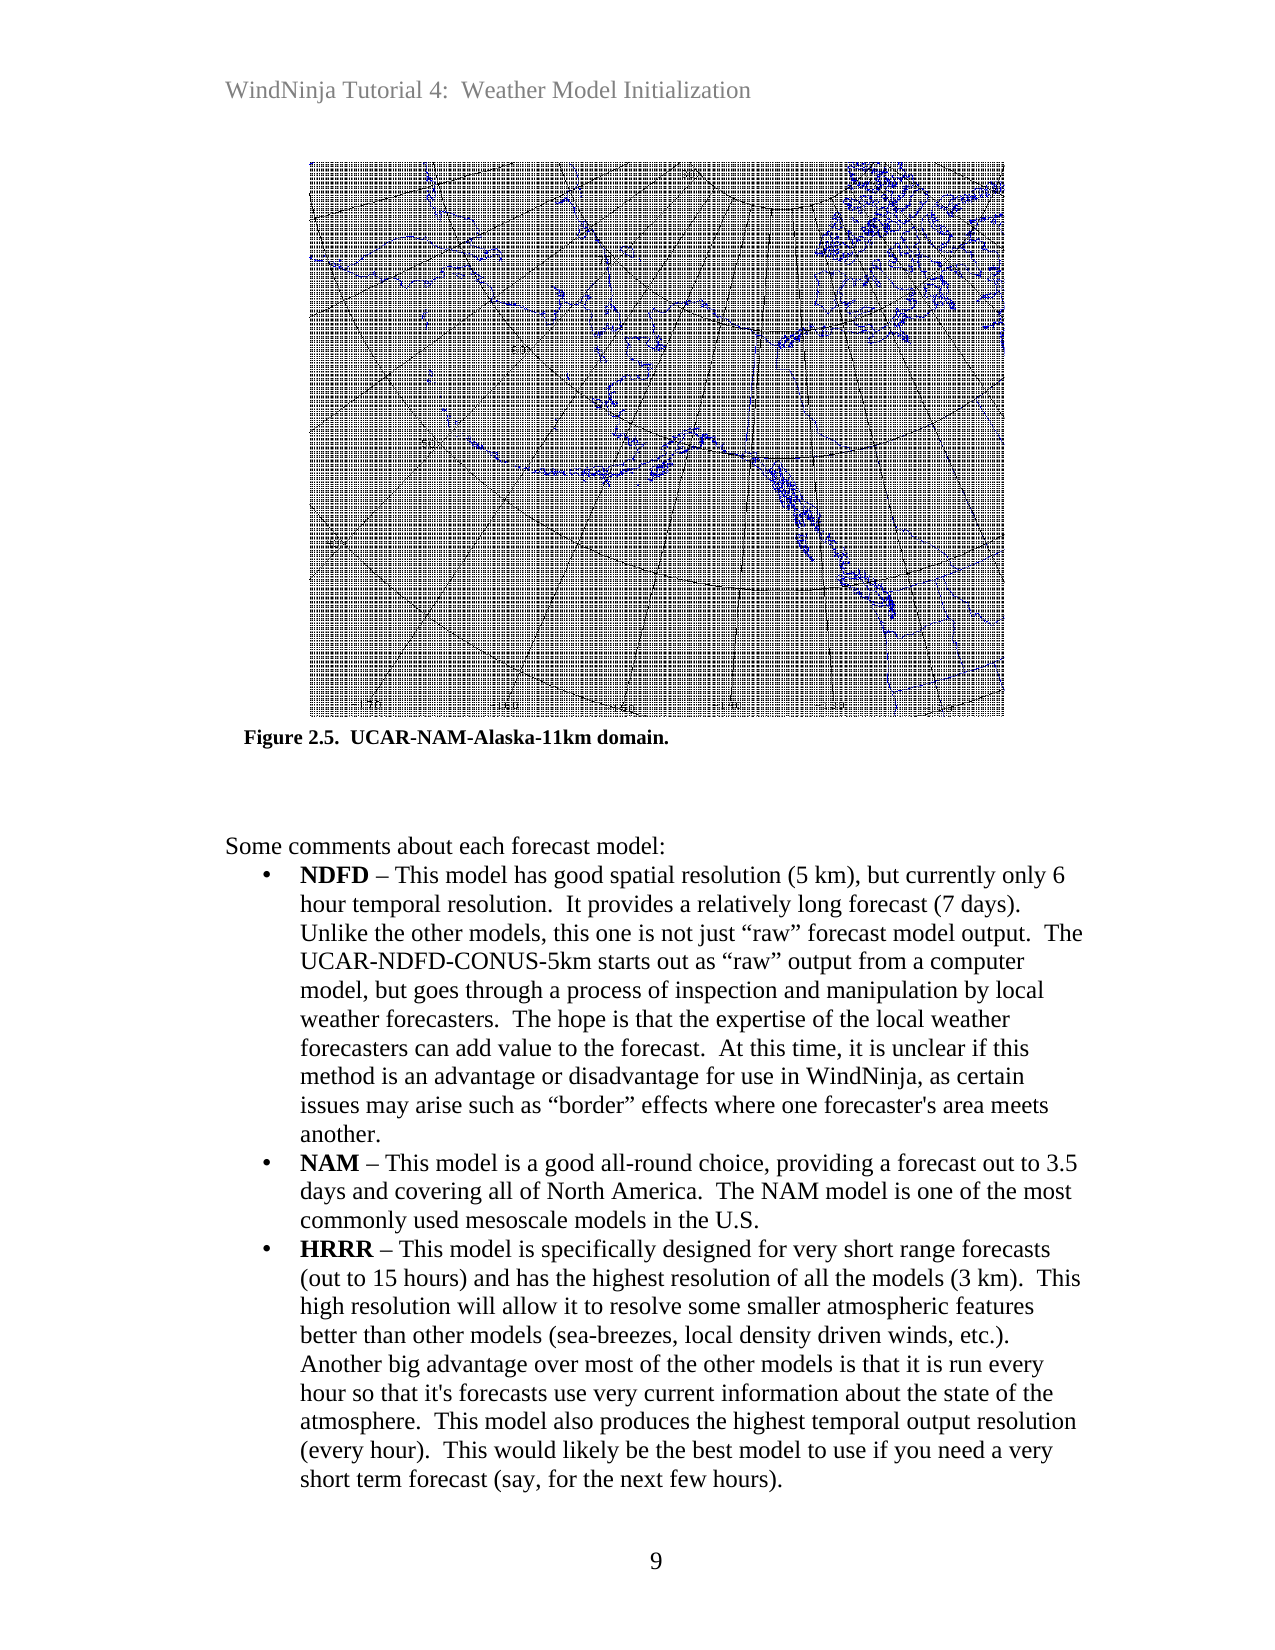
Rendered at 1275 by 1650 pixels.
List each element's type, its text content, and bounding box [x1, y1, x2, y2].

list HRRR – This model is specifically designed for very short range forecasts (out to 15 hours) and has the highest resolution of all the models (3 km). This high resolution will allow it to resolve some smaller atmospheric features better than other models (sea-breezes, local density driven winds, etc.). Another big advantage over most of the other models is that it is run every hour so that it's forecasts use very current information about the state of the atmosphere. This model also produces the highest temporal output resolution (every hour). This would likely be the best model to use if you need a very short term forecast (say, for the next few hours). [262, 1234, 1087, 1493]
text Some comments about each forecast model: [225, 831, 1087, 860]
list NAM – This model is a good all-round choice, providing a forecast out to 3.5 days and covering all of North America. The NAM model is one of the most commonly used mesoscale models in the U.S. [262, 1148, 1087, 1234]
picture [281, 162, 1032, 726]
list NDFD – This model has good spatial resolution (5 km), but currently only 6 hour temporal resolution. It provides a relatively long forecast (7 days). Unlike the other models, this one is not just “raw” forecast model output. The UCAR-NDFD-CONUS-5km starts out as “raw” output from a computer model, but goes through a process of inspection and manipulation by local weather forecasters. The hope is that the expertise of the local weather forecasters can add value to the forecast. At this time, it is unclear if this method is an advantage or disadvantage for use in WindNinja, as certain issues may arise such as “border” effects where one forecaster's area meets another. [262, 860, 1087, 1148]
text Figure 2.5. UCAR-NAM-Alaska-11km domain. [244, 726, 1069, 749]
